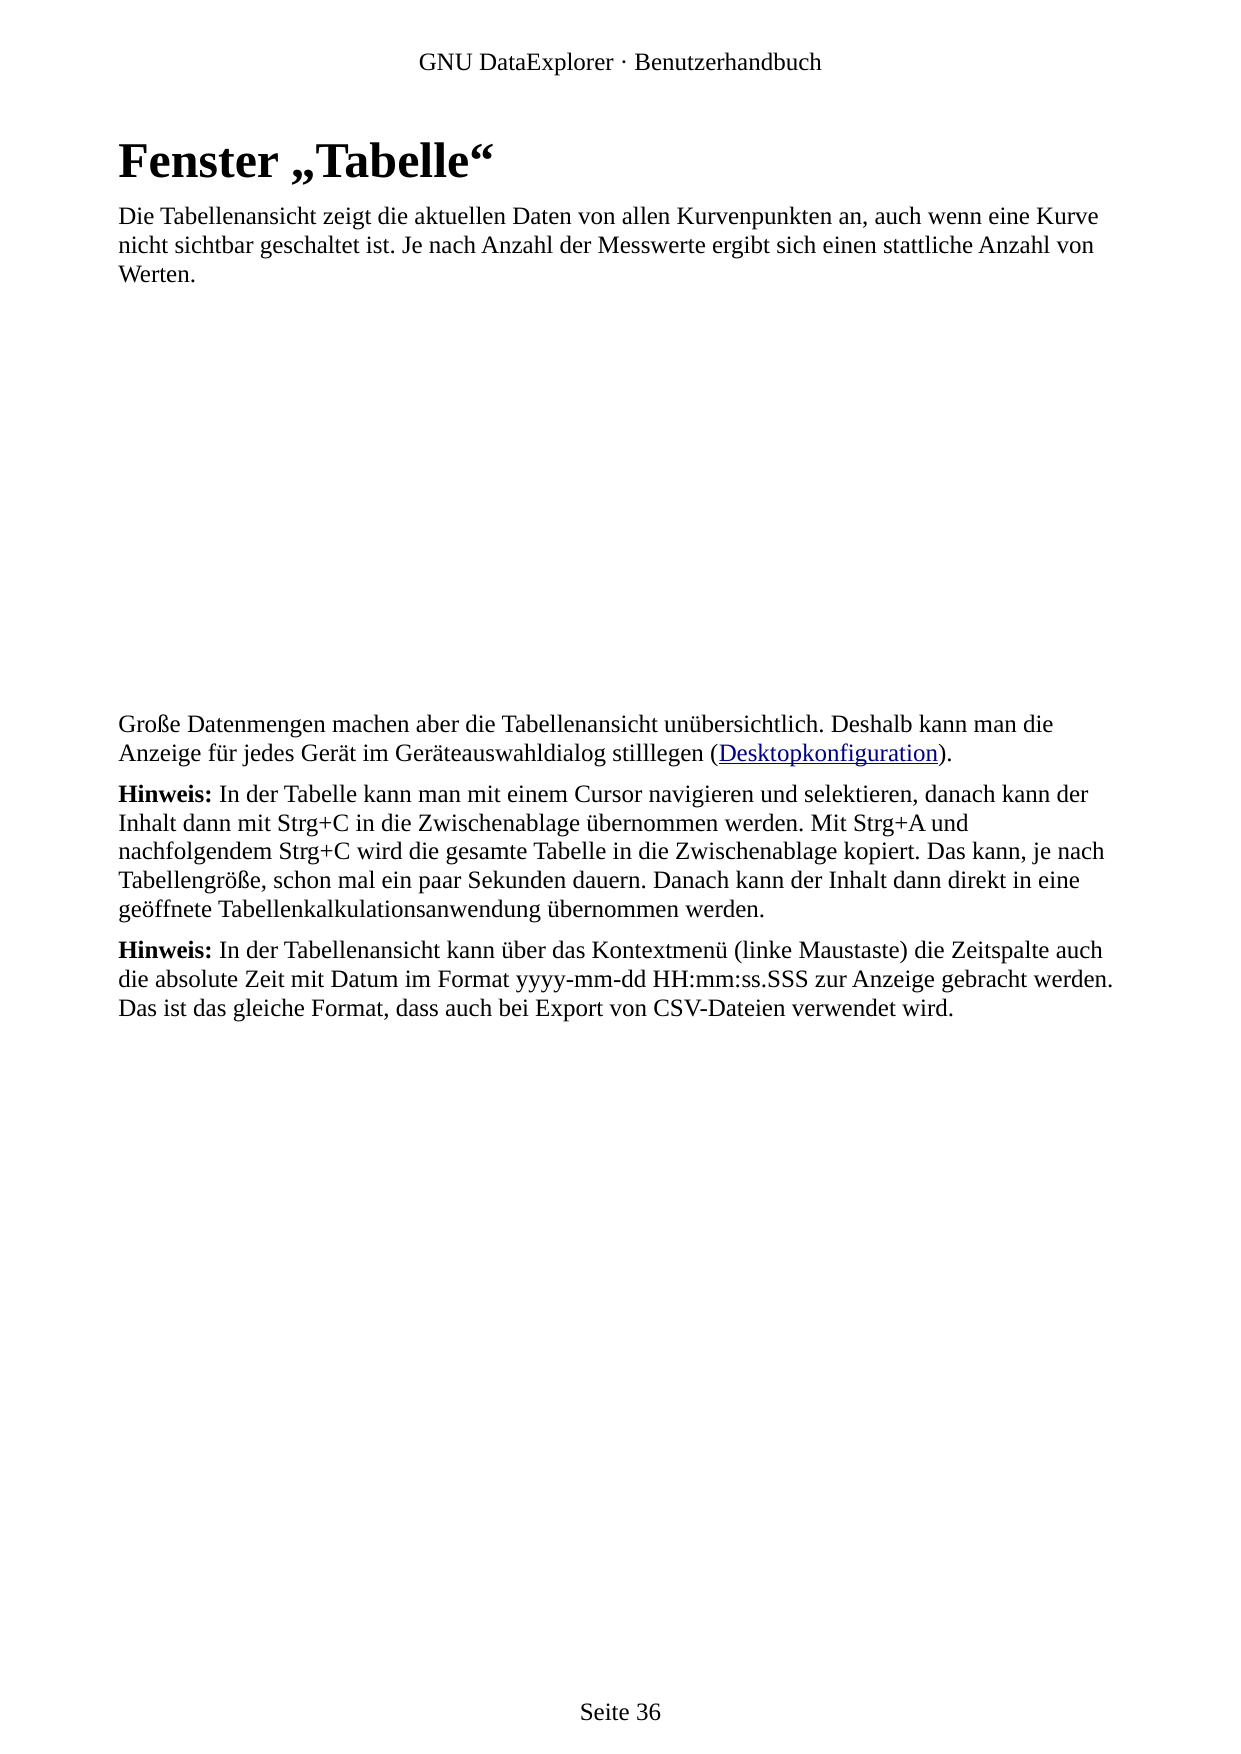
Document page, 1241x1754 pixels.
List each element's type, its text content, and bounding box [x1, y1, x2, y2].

text Hinweis: In der Tabellenansicht kann über das Kontextmenü (linke Maustaste) die Zeitspalte auch die absolute Zeit mit Datum im Format yyyy-mm-dd HH:mm:ss.SSS zur Anzeige gebracht werden. Das ist das gleiche Format, dass auch bei Export von CSV-Dateien verwendet wird. [118, 935, 1122, 1021]
text Große Datenmengen machen aber die Tabellenansicht unübersichtlich. Deshalb kann man die Anzeige für jedes Gerät im Geräteauswahldialog stilllegen (Desktopkonfiguration). [118, 709, 1122, 766]
text Hinweis: In der Tabelle kann man mit einem Cursor navigieren und selektieren, danach kann der Inhalt dann mit Strg+C in die Zwischenablage übernommen werden. Mit Strg+A und nachfolgendem Strg+C wird die gesamte Tabelle in die Zwischenablage kopiert. Das kann, je nach Tabellengröße, schon mal ein paar Sekunden dauern. Danach kann der Inhalt dann direkt in eine geöffnete Tabellenkalkulationsanwendung übernommen werden. [118, 779, 1122, 923]
text Die Tabellenansicht zeigt die aktuellen Daten von allen Kurvenpunkten an, auch wenn eine Kurve nicht sichtbar geschaltet ist. Je nach Anzahl der Messwerte ergibt sich einen stattliche Anzahl von Werten. [118, 201, 1122, 287]
subtitle Fenster „Tabelle“ [118, 131, 1122, 189]
